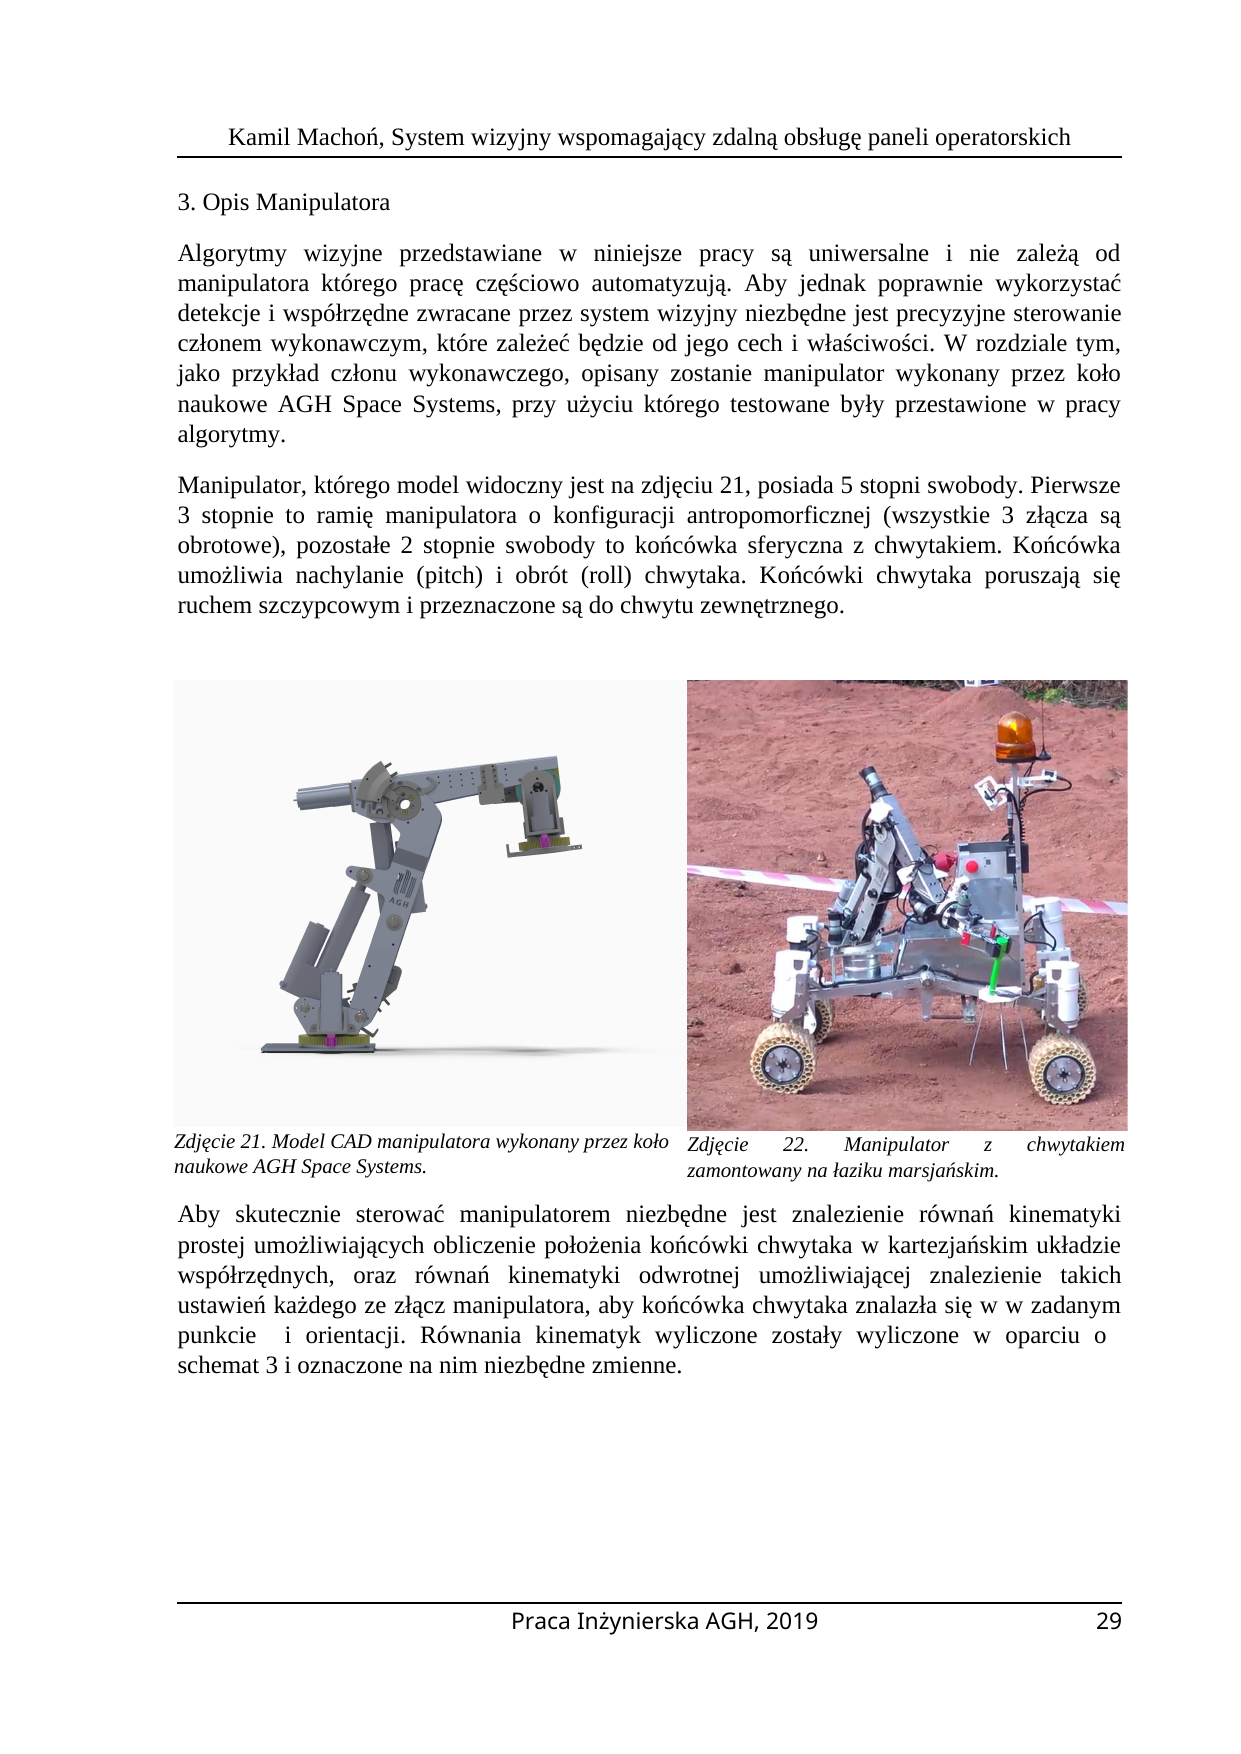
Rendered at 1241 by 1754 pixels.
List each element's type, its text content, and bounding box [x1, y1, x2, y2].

text Zdjęcie 21. Model CAD manipulatora wykonany przez koło naukowe AGH Space Systems. [174, 1127, 687, 1178]
text 3. Opis Manipulatora [177, 187, 1122, 216]
picture [691, 680, 991, 1131]
text [177, 641, 1122, 668]
text Zdjęcie 22. Manipulator z chwytakiem zamontowany na łaziku marsjańskim. [687, 1131, 1127, 1182]
text Algorytmy wizyjne przedstawiane w niniejsze pracy są uniwersalne i nie zależą od manipulatora którego pracę częściowo automatyzują. Aby jednak poprawnie wykorzystać detekcje i współrzędne zwracane przez system wizyjny niezbędne jest precyzyjne sterowanie członem wykonawczym, które zależeć będzie od jego cech i właściwości. W rozdziale tym, jako przykład członu wykonawczego, opisany zostanie manipulator wykonany przez koło naukowe AGH Space Systems, przy użyciu którego testowane były przestawione w pracy algorytmy. [177, 238, 1122, 447]
text Aby skutecznie sterować manipulatorem niezbędne jest znalezienie równań kinematyki prostej umożliwiających obliczenie położenia końcówki chwytaka w kartezjańskim układzie współrzędnych, oraz równań kinematyki odwrotnej umożliwiającej znalezienie takich ustawień każdego ze złącz manipulatora, aby końcówka chwytaka znalazła się w w zadanym punkcie i orientacji. Równania kinematyk wyliczone zostały wyliczone w oparciu o schemat 3 i oznaczone na nim niezbędne zmienne. [177, 1178, 1122, 1379]
text [174, 668, 1127, 681]
picture [319, 680, 601, 1127]
text Manipulator, którego model widoczny jest na zdjęciu 21, posiada 5 stopni swobody. Pierwsze 3 stopnie to ramię manipulatora o konfiguracji antropomorficznej (wszystkie 3 złącza są obrotowe), pozostałe 2 stopnie swobody to końcówka sferyczna z chwytakiem. Końcówka umożliwia nachylanie (pitch) i obrót (roll) chwytaka. Końcówki chwytaka poruszają się ruchem szczypcowym i przeznaczone są do chwytu zewnętrznego. [177, 470, 1122, 619]
